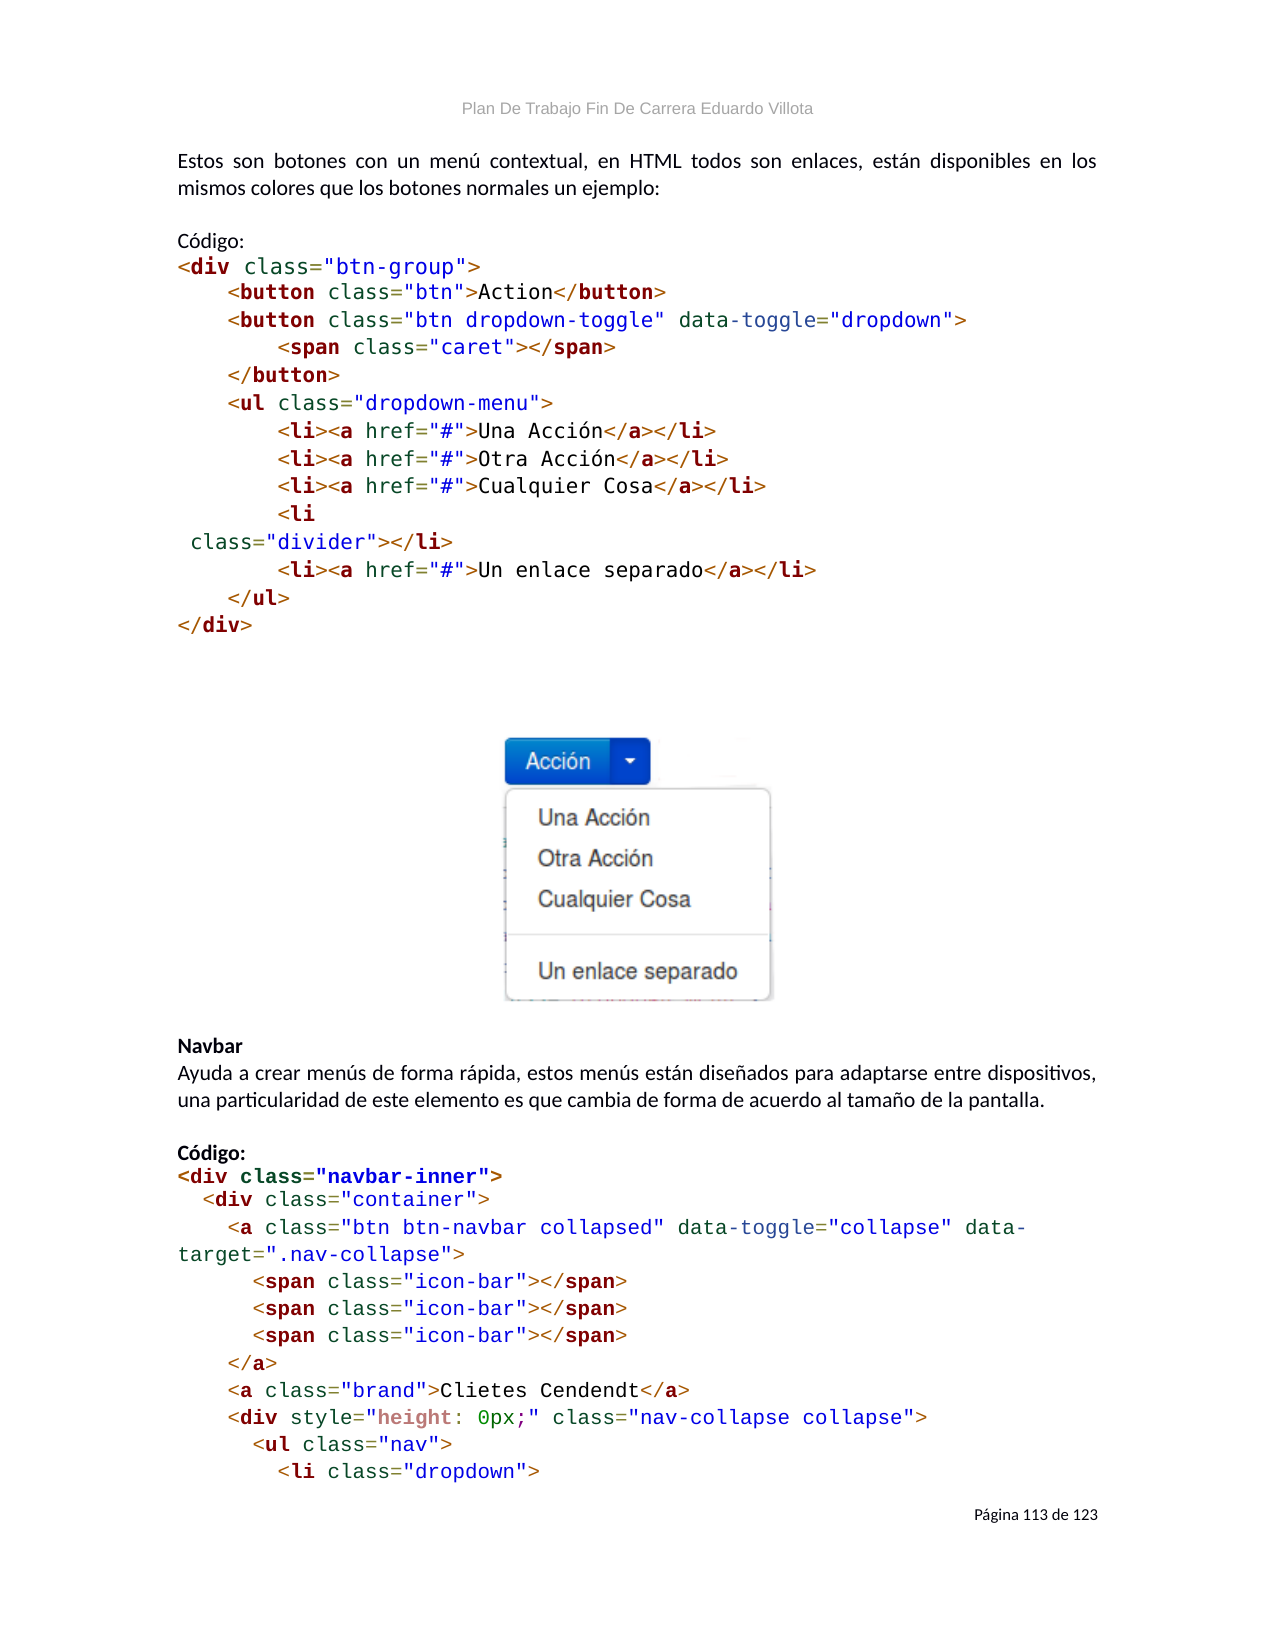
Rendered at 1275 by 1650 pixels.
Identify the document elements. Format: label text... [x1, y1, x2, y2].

text <li><a href="#">Otra Acción</a></li> [177, 447, 1098, 471]
text <li><a href="#">Una Acción</a></li> [177, 419, 1098, 443]
text <span class="icon-bar"></span> [177, 1325, 1098, 1349]
text <li><a href="#">Un enlace separado</a></li> [177, 558, 1098, 582]
text <div class="navbar-inner"> [177, 1166, 1098, 1189]
text <div class="btn-group"> [177, 254, 1098, 280]
text <li class="dropdown"> [177, 1461, 1098, 1485]
text <a class="btn btn-navbar collapsed" data-toggle="collapse" data-target=".nav-collapse"> [177, 1217, 1098, 1267]
text Navbar [177, 1032, 1098, 1059]
text <span class="caret"></span> [177, 335, 1098, 360]
text <li [177, 502, 1098, 527]
text Código: [177, 228, 1098, 254]
text </button> [177, 363, 1098, 387]
text <span class="icon-bar"></span> [177, 1298, 1098, 1322]
text <li><a href="#">Cualquier Cosa</a></li> [177, 474, 1098, 499]
text <ul class="nav"> [177, 1434, 1098, 1458]
text class="divider"></li> [177, 530, 1098, 554]
text Ayuda a crear menús de forma rápida, estos menús están diseñados para adaptarse entre dispositivos, una particularidad de este elemento es que cambia de forma de acuerdo al tamaño de la pantalla. [177, 1059, 1098, 1112]
text Código: [177, 1139, 1098, 1166]
text <span class="icon-bar"></span> [177, 1271, 1098, 1295]
text <div class="container"> [177, 1189, 1098, 1213]
text <div style="height: 0px;" class="nav-collapse collapse"> [177, 1407, 1098, 1431]
text </ul> [177, 586, 1098, 610]
text Estos son botones con un menú contextual, en HTML todos son enlaces, están disponibles en los mismos colores que los botones normales un ejemplo: [177, 148, 1098, 201]
text <ul class="dropdown-menu"> [177, 391, 1098, 415]
picture [499, 724, 776, 1006]
text <button class="btn dropdown-toggle" data-toggle="dropdown"> [177, 308, 1098, 332]
text <button class="btn">Action</button> [177, 280, 1098, 304]
text <a class="brand">Clietes Cendendt</a> [177, 1380, 1098, 1403]
text </a> [177, 1353, 1098, 1376]
text </div> [177, 613, 1098, 638]
